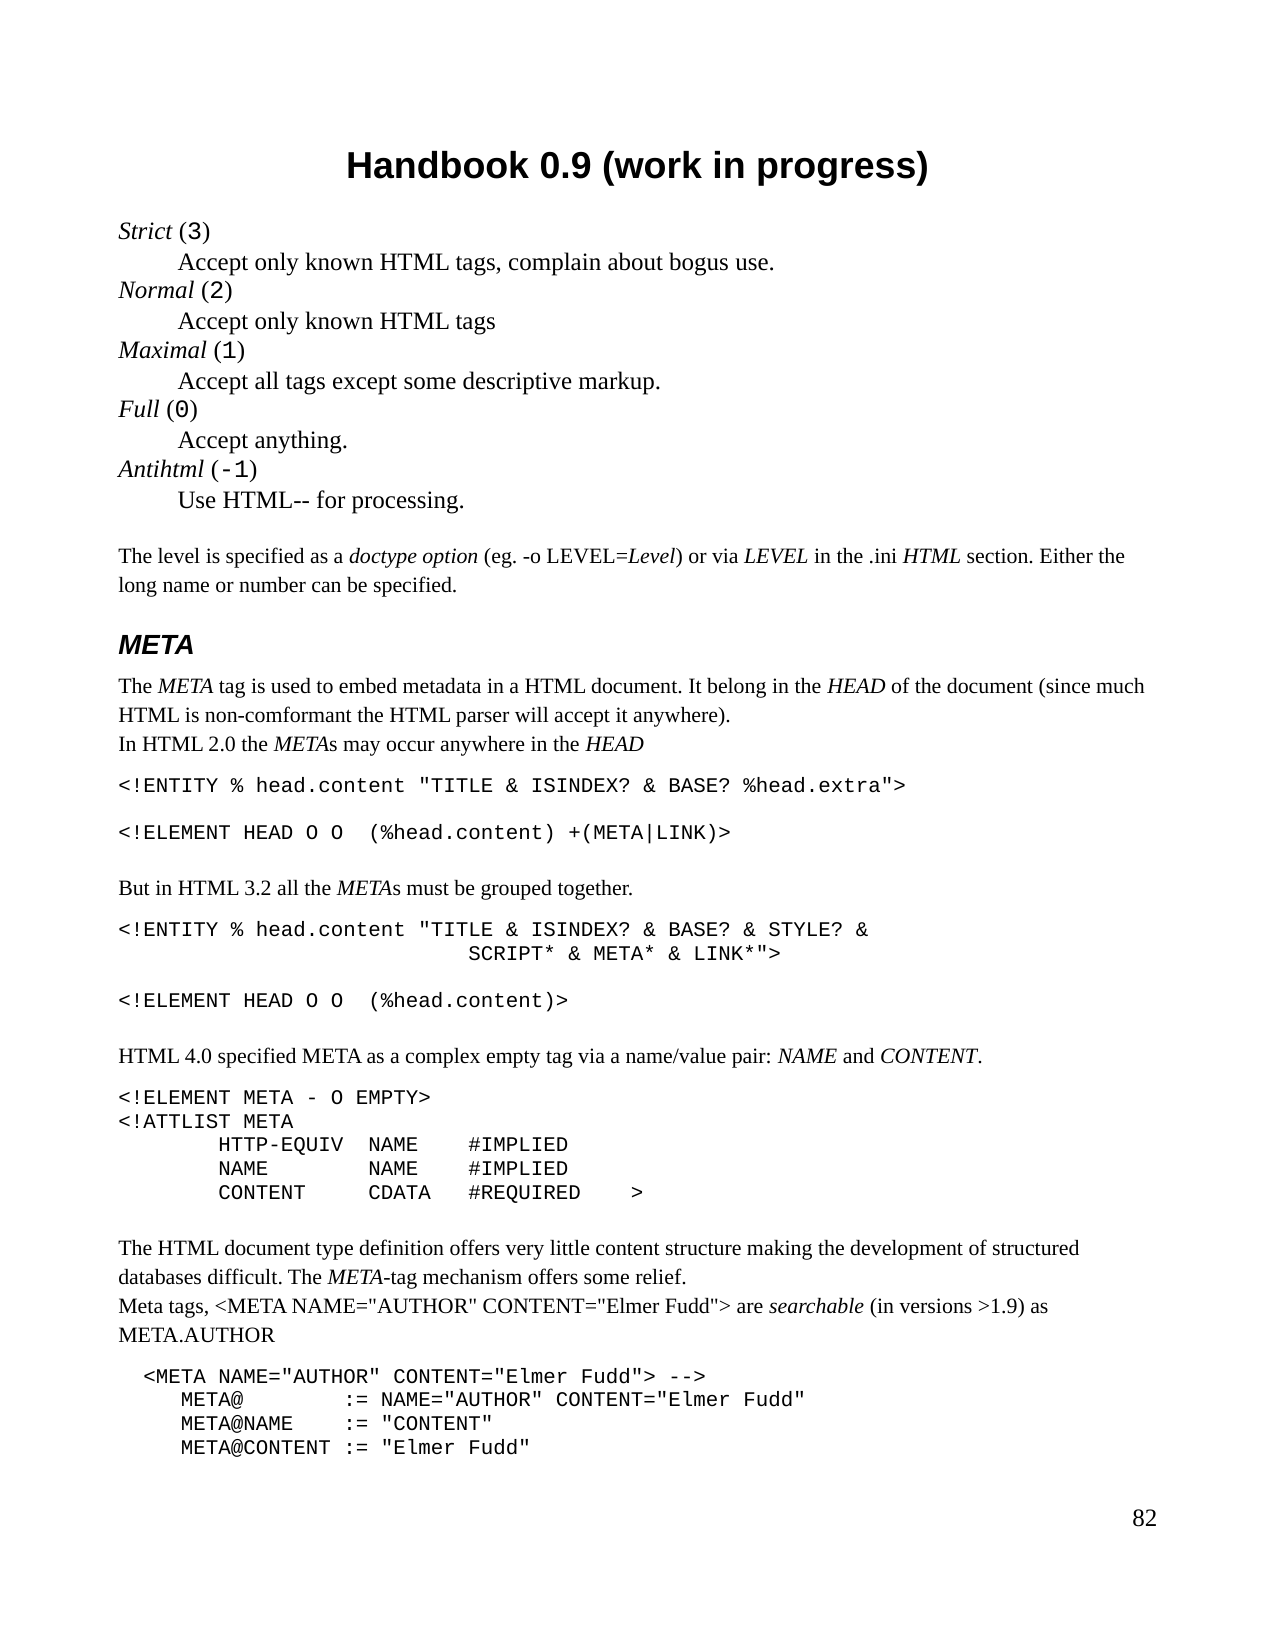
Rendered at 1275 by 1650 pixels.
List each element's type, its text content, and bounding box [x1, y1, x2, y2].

text <!ELEMENT META - O EMPTY> [118, 1087, 1157, 1111]
list Accept only known HTML tags [177, 306, 1157, 335]
list Accept anything. [177, 425, 1157, 454]
text <!ENTITY % head.content "TITLE & ISINDEX? & BASE? %head.extra"> [118, 775, 1157, 798]
text In HTML 2.0 the METAs may occur anywhere in the HEAD [118, 731, 1157, 756]
text <!ATTLIST META [118, 1111, 1157, 1134]
text SCRIPT* & META* & LINK*"> [118, 943, 1157, 966]
subtitle META [118, 628, 1157, 660]
text <META NAME="AUTHOR" CONTENT="Elmer Fudd"> --> [118, 1366, 1157, 1389]
list Accept only known HTML tags, complain about bogus use. [177, 247, 1157, 275]
text META@CONTENT := "Elmer Fudd" [118, 1437, 1157, 1460]
text NAME NAME #IMPLIED [118, 1158, 1157, 1182]
text Meta tags, <META NAME="AUTHOR" CONTENT="Elmer Fudd"> are searchable (in versions >1.9) as META.AUTHOR [118, 1293, 1157, 1347]
subtitle Maximal (1) [118, 335, 1157, 366]
subtitle Full (0) [118, 394, 1157, 425]
list Accept all tags except some descriptive markup. [177, 366, 1157, 394]
text The HTML document type definition offers very little content structure making the development of structured databases difficult. The META-tag mechanism offers some relief. [118, 1235, 1157, 1289]
text The level is specified as a doctype option (eg. -o LEVEL=Level) or via LEVEL in the .ini HTML section. Either the long name or number can be specified. [118, 543, 1157, 597]
text META@NAME := "CONTENT" [118, 1413, 1157, 1437]
text <!ELEMENT HEAD O O (%head.content) +(META|LINK)> [118, 822, 1157, 846]
subtitle Normal (2) [118, 275, 1157, 306]
text But in HTML 3.2 all the METAs must be grouped together. [118, 875, 1157, 900]
text HTML 4.0 specified META as a complex empty tag via a name/value pair: NAME and CONTENT. [118, 1043, 1157, 1068]
text <!ELEMENT HEAD O O (%head.content)> [118, 990, 1157, 1014]
list Use HTML-- for processing. [177, 485, 1157, 514]
subtitle Strict (3) [118, 216, 1157, 247]
text The META tag is used to embed metadata in a HTML document. It belong in the HEAD of the document (since much HTML is non-comformant the HTML parser will accept it anywhere). [118, 673, 1157, 727]
text CONTENT CDATA #REQUIRED > [118, 1182, 1157, 1205]
text <!ENTITY % head.content "TITLE & ISINDEX? & BASE? & STYLE? & [118, 919, 1157, 943]
subtitle Antihtml (-1) [118, 454, 1157, 485]
text META@ := NAME="AUTHOR" CONTENT="Elmer Fudd" [118, 1389, 1157, 1413]
text HTTP-EQUIV NAME #IMPLIED [118, 1134, 1157, 1158]
